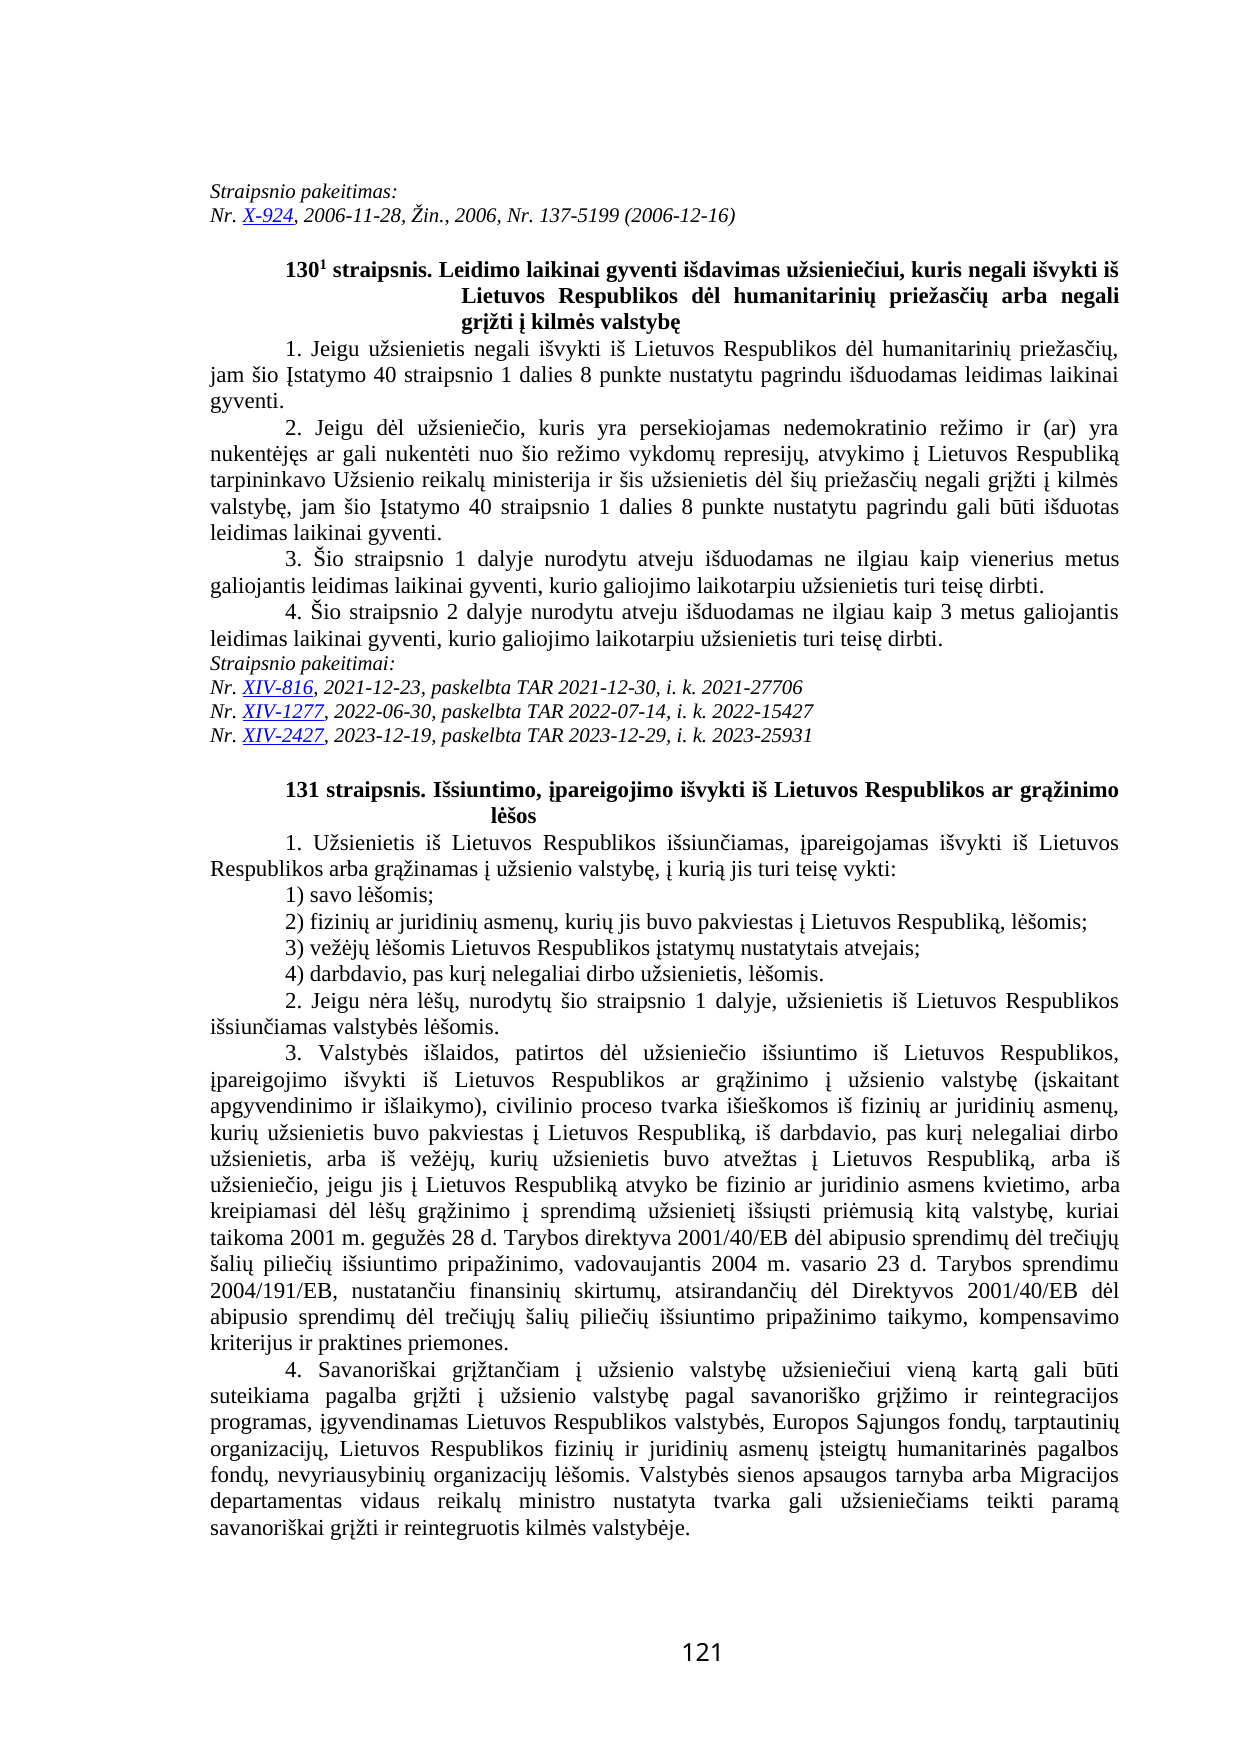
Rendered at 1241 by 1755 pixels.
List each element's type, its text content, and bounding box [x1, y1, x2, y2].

text 1. Užsienietis iš Lietuvos Respublikos išsiunčiamas, įpareigojamas išvykti iš Lietuvos Respublikos arba grąžinamas į užsienio valstybę, į kurią jis turi teisę vykti: [210, 829, 1120, 881]
text 3. Šio straipsnio 1 dalyje nurodytu atveju išduodamas ne ilgiau kaip vienerius metus galiojantis leidimas laikinai gyventi, kurio galiojimo laikotarpiu užsienietis turi teisę dirbti. [210, 546, 1120, 598]
text 2. Jeigu dėl užsieniečio, kuris yra persekiojamas nedemokratinio režimo ir (ar) yra nukentėjęs ar gali nukentėti nuo šio režimo vykdomų represijų, atvykimo į Lietuvos Respubliką tarpininkavo Užsienio reikalų ministerija ir šis užsienietis dėl šių priežasčių negali grįžti į kilmės valstybę, jam šio Įstatymo 40 straipsnio 1 dalies 8 punkte nustatytu pagrindu gali būti išduotas leidimas laikinai gyventi. [210, 414, 1120, 546]
text 4. Šio straipsnio 2 dalyje nurodytu atveju išduodamas ne ilgiau kaip 3 metus galiojantis leidimas laikinai gyventi, kurio galiojimo laikotarpiu užsienietis turi teisę dirbti. [210, 598, 1120, 651]
text Nr. XIV-816, 2021-12-23, paskelbta TAR 2021-12-30, i. k. 2021-27706 [210, 675, 1120, 699]
text 1) savo lėšomis; [210, 881, 1120, 908]
text 4) darbdavio, pas kurį nelegaliai dirbo užsienietis, lėšomis. [210, 960, 1120, 987]
text Nr. X-924, 2006-11-28, Žin., 2006, Nr. 137-5199 (2006-12-16) [210, 203, 1120, 227]
text 131 straipsnis. Išsiuntimo, įpareigojimo išvykti iš Lietuvos Respublikos ar grąžinimo lėšos [285, 776, 1120, 829]
text Straipsnio pakeitimai: [210, 651, 1120, 675]
text 2) fizinių ar juridinių asmenų, kurių jis buvo pakviestas į Lietuvos Respubliką, lėšomis; [210, 908, 1120, 934]
text Nr. XIV-1277, 2022-06-30, paskelbta TAR 2022-07-14, i. k. 2022-15427 [210, 699, 1120, 723]
text 4. Savanoriškai grįžtančiam į užsienio valstybę užsieniečiui vieną kartą gali būti suteikiama pagalba grįžti į užsienio valstybę pagal savanoriško grįžimo ir reintegracijos programas, įgyvendinamas Lietuvos Respublikos valstybės, Europos Sąjungos fondų, tarptautinių organizacijų, Lietuvos Respublikos fizinių ir juridinių asmenų įsteigtų humanitarinės pagalbos fondų, nevyriausybinių organizacijų lėšomis. Valstybės sienos apsaugos tarnyba arba Migracijos departamentas vidaus reikalų ministro nustatyta tvarka gali užsieniečiams teikti paramą savanoriškai grįžti ir reintegruotis kilmės valstybėje. [210, 1356, 1120, 1540]
text 3. Valstybės išlaidos, patirtos dėl užsieniečio išsiuntimo iš Lietuvos Respublikos, įpareigojimo išvykti iš Lietuvos Respublikos ar grąžinimo į užsienio valstybę (įskaitant apgyvendinimo ir išlaikymo), civilinio proceso tvarka išieškomos iš fizinių ar juridinių asmenų, kurių užsienietis buvo pakviestas į Lietuvos Respubliką, iš darbdavio, pas kurį nelegaliai dirbo užsienietis, arba iš vežėjų, kurių užsienietis buvo atvežtas į Lietuvos Respubliką, arba iš užsieniečio, jeigu jis į Lietuvos Respubliką atvyko be fizinio ar juridinio asmens kvietimo, arba kreipiamasi dėl lėšų grąžinimo į sprendimą užsienietį išsiųsti priėmusią kitą valstybę, kuriai taikoma 2001 m. gegužės 28 d. Tarybos direktyva 2001/40/EB dėl abipusio sprendimų dėl trečiųjų šalių piliečių išsiuntimo pripažinimo, vadovaujantis 2004 m. vasario 23 d. Tarybos sprendimu 2004/191/EB, nustatančiu finansinių skirtumų, atsirandančių dėl Direktyvos 2001/40/EB dėl abipusio sprendimų dėl trečiųjų šalių piliečių išsiuntimo pripažinimo taikymo, kompensavimo kriterijus ir praktines priemones. [210, 1039, 1120, 1356]
text Nr. XIV-2427, 2023-12-19, paskelbta TAR 2023-12-29, i. k. 2023-25931 [210, 723, 1120, 747]
text 1. Jeigu užsienietis negali išvykti iš Lietuvos Respublikos dėl humanitarinių priežasčių, jam šio Įstatymo 40 straipsnio 1 dalies 8 punkte nustatytu pagrindu išduodamas leidimas laikinai gyventi. [210, 335, 1120, 414]
text 1301 straipsnis. Leidimo laikinai gyventi išdavimas užsieniečiui, kuris negali išvykti iš Lietuvos Respublikos dėl humanitarinių priežasčių arba negali grįžti į kilmės valstybę [285, 256, 1120, 335]
text 3) vežėjų lėšomis Lietuvos Respublikos įstatymų nustatytais atvejais; [210, 934, 1120, 960]
text Straipsnio pakeitimas: [210, 179, 1120, 203]
text 2. Jeigu nėra lėšų, nurodytų šio straipsnio 1 dalyje, užsienietis iš Lietuvos Respublikos išsiunčiamas valstybės lėšomis. [210, 987, 1120, 1039]
